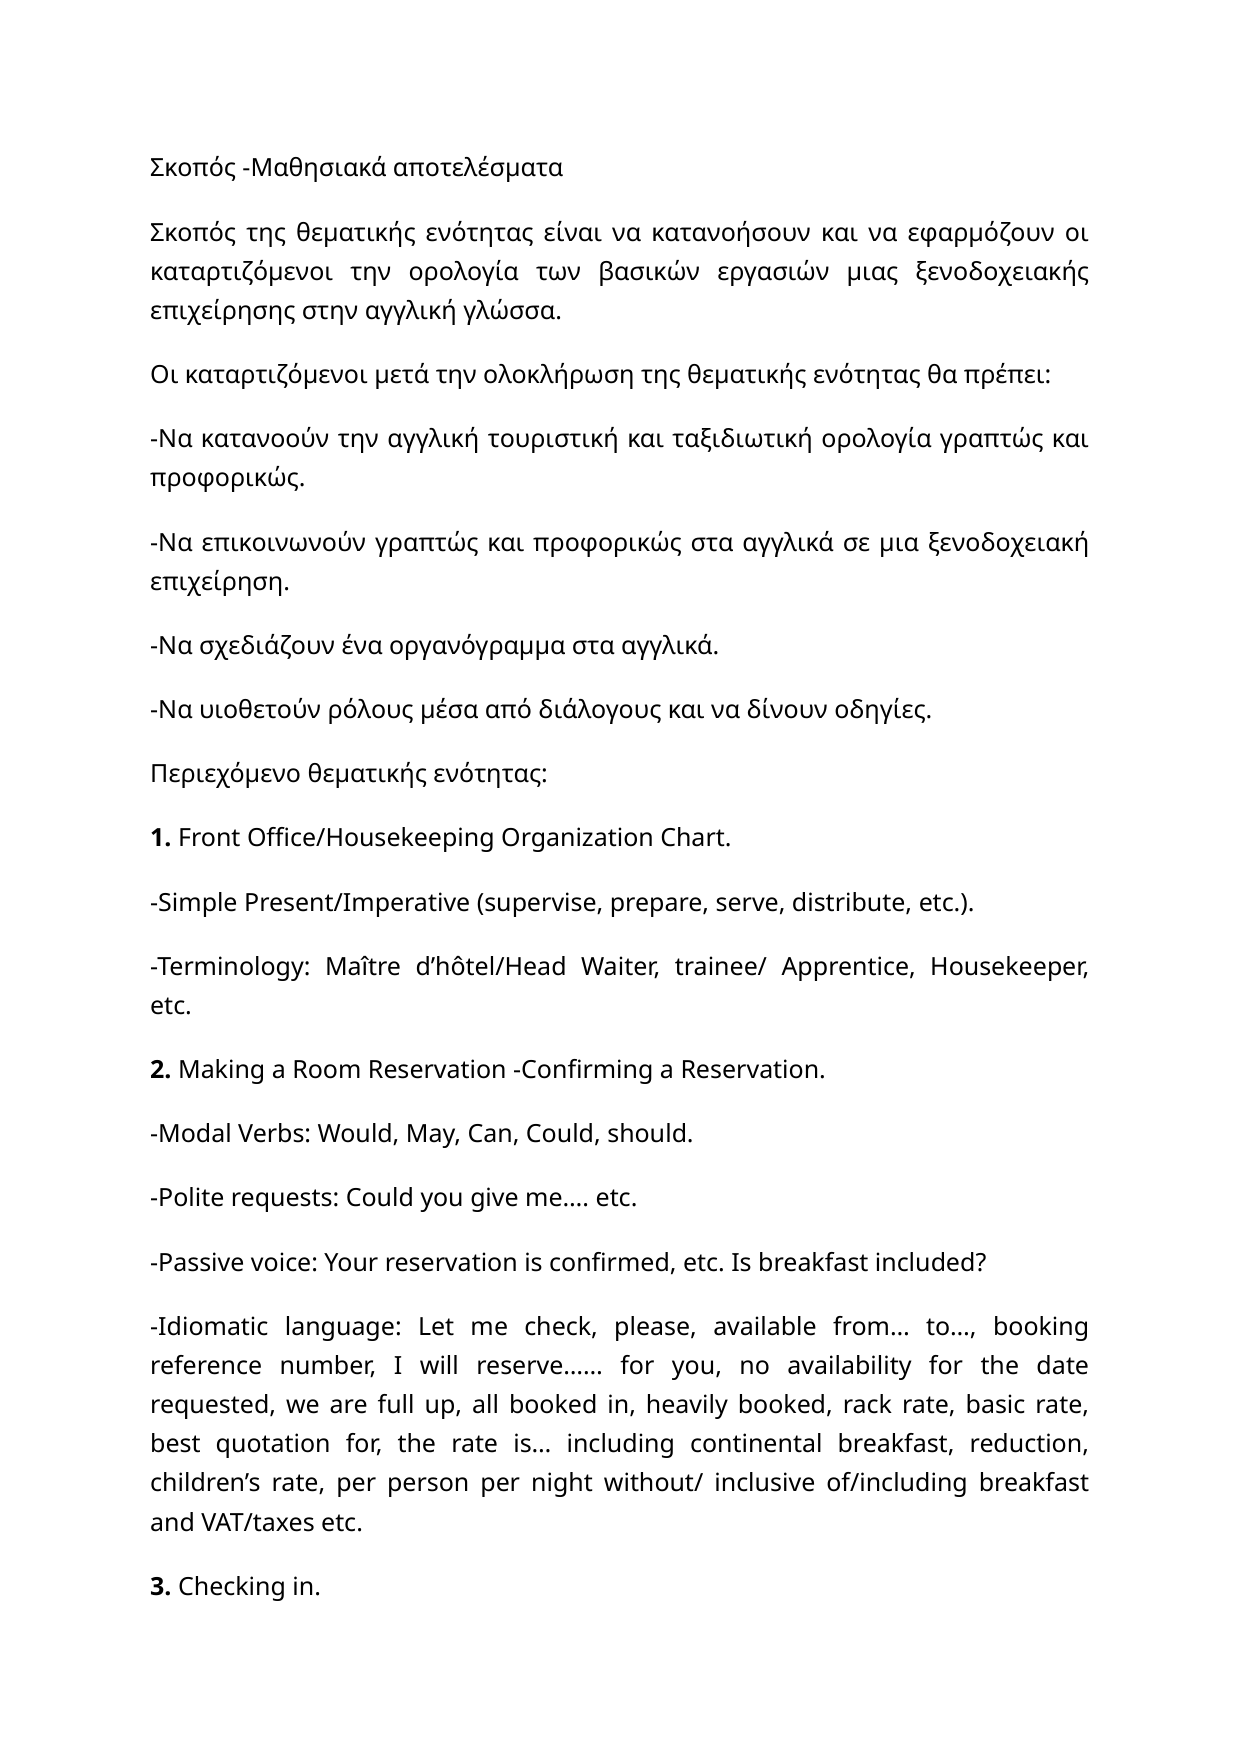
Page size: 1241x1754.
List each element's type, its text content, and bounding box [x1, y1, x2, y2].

text -Να σχεδιάζουν ένα οργανόγραμμα στα αγγλικά. [150, 627, 1090, 662]
text 3. Checking in. [150, 1568, 1090, 1602]
text -Idiomatic language: Let me check, please, available from… to…, booking reference number, I will reserve…… for you, no availability for the date requested, we are full up, all booked in, heavily booked, rack rate, basic rate, best quotation for, the rate is… including continental breakfast, reduction, children’s rate, per person per night without/ inclusive of/including breakfast and VAT/taxes etc. [150, 1308, 1090, 1538]
text Σκοπός της θεματικής ενότητας είναι να κατανοήσουν και να εφαρμόζουν οι καταρτιζόμενοι την ορολογία των βασικών εργασιών μιας ξενοδοχειακής επιχείρησης στην αγγλική γλώσσα. [150, 214, 1090, 327]
text -Simple Present/Imperative (supervise, prepare, serve, distribute, etc.). [150, 884, 1090, 918]
text -Terminology: Maître d’hôtel/Head Waiter, trainee/ Apprentice, Housekeeper, etc. [150, 948, 1090, 1022]
text -Να κατανοούν την αγγλική τουριστική και ταξιδιωτική ορολογία γραπτώς και προφορικώς. [150, 421, 1090, 494]
text Οι καταρτιζόμενοι μετά την ολοκλήρωση της θεματικής ενότητας θα πρέπει: [150, 357, 1090, 391]
text -Passive voice: Your reservation is confirmed, etc. Is breakfast included? [150, 1244, 1090, 1278]
text Σκοπός -Μαθησιακά αποτελέσματα [150, 150, 1090, 184]
text -Να επικοινωνούν γραπτώς και προφορικώς στα αγγλικά σε μια ξενοδοχειακή επιχείρηση. [150, 524, 1090, 597]
text -Polite requests: Could you give me…. etc. [150, 1180, 1090, 1214]
text -Να υιοθετούν ρόλους μέσα από διάλογους και να δίνουν οδηγίες. [150, 692, 1090, 726]
text 2. Making a Room Reservation -Confirming a Reservation. [150, 1052, 1090, 1086]
text Περιεχόμενο θεματικής ενότητας: [150, 756, 1090, 790]
text -Modal Verbs: Would, May, Can, Could, should. [150, 1116, 1090, 1150]
text 1. Front Office/Housekeeping Organization Chart. [150, 820, 1090, 854]
